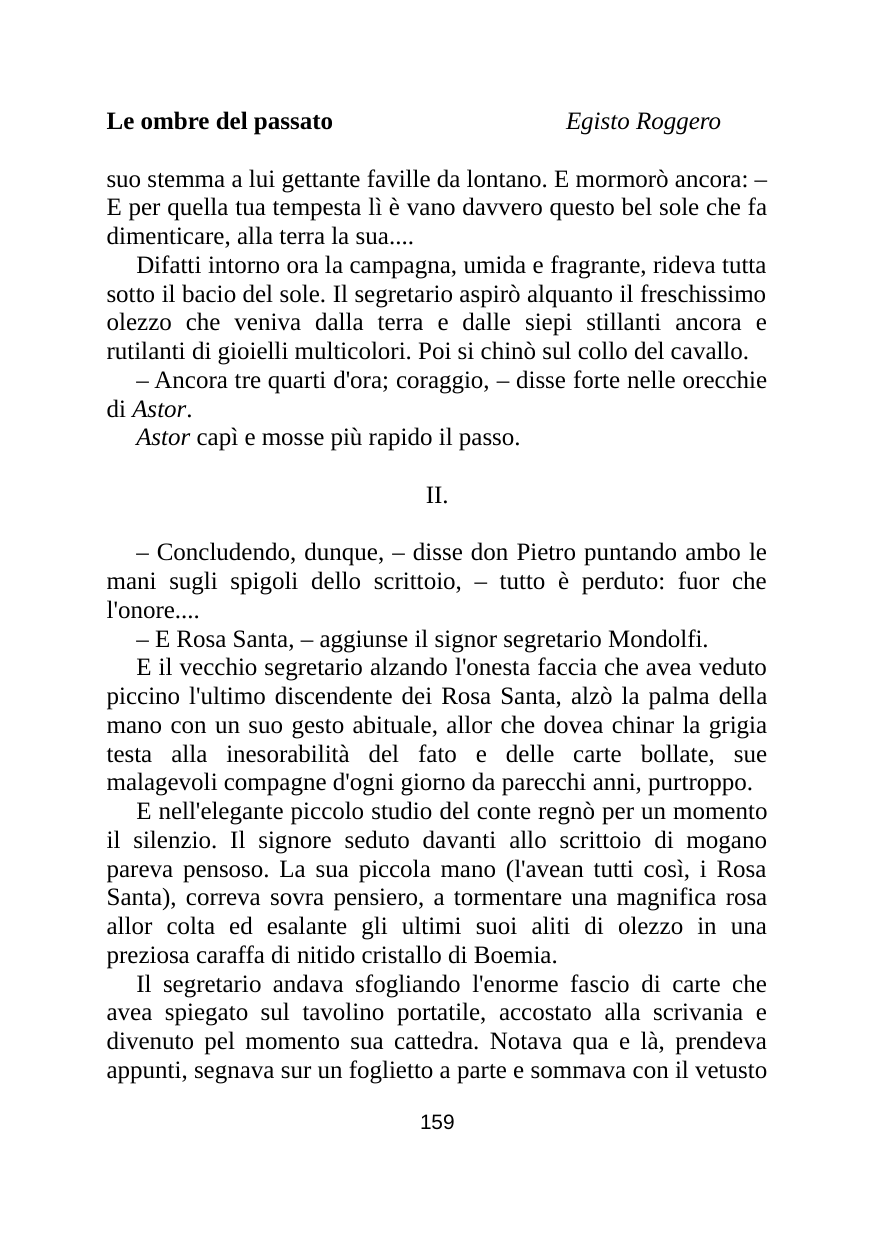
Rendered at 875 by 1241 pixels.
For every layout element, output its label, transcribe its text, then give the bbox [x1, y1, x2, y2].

text Il segretario andava sfogliando l'enorme fascio di carte che avea spiegato sul tavolino portatile, accostato alla scrivania e divenuto pel momento sua cattedra. Notava qua e là, prendeva appunti, segnava sur un foglietto a parte e sommava con il vetusto [106, 969, 768, 1084]
text Astor capì e mosse più rapido il passo. [106, 422, 768, 451]
text – E Rosa Santa, – aggiunse il signor segretario Mondolfi. [106, 624, 768, 652]
text Difatti intorno ora la campagna, umida e fragrante, rideva tutta sotto il bacio del sole. Il segretario aspirò alquanto il freschissimo olezzo che veniva dalla terra e dalle siepi stillanti ancora e rutilanti di gioielli multicolori. Poi si chinò sul collo del cavallo. [106, 250, 768, 365]
text suo stemma a lui gettante faville da lontano. E mormorò ancora: – E per quella tua tempesta lì è vano davvero questo bel sole che fa dimenticare, alla terra la sua.... [106, 164, 768, 250]
text – Concludendo, dunque, – disse don Pietro puntando ambo le mani sugli spigoli dello scrittoio, – tutto è perduto: fuor che l'onore.... [106, 537, 768, 624]
text E nell'elegante piccolo studio del conte regnò per un momento il silenzio. Il signore seduto davanti allo scrittoio di mogano pareva pensoso. La sua piccola mano (l'avean tutti così, i Rosa Santa), correva sovra pensiero, a tormentare una magnifica rosa allor colta ed esalante gli ultimi suoi aliti di olezzo in una preziosa caraffa di nitido cristallo di Boemia. [106, 796, 768, 969]
text – Ancora tre quarti d'ora; coraggio, – disse forte nelle orecchie di Astor. [106, 365, 768, 422]
text II. [106, 480, 768, 509]
text E il vecchio segretario alzando l'onesta faccia che avea veduto piccino l'ultimo discendente dei Rosa Santa, alzò la palma della mano con un suo gesto abituale, allor che dovea chinar la grigia testa alla inesorabilità del fato e delle carte bollate, sue malagevoli compagne d'ogni giorno da parecchi anni, purtroppo. [106, 652, 768, 796]
